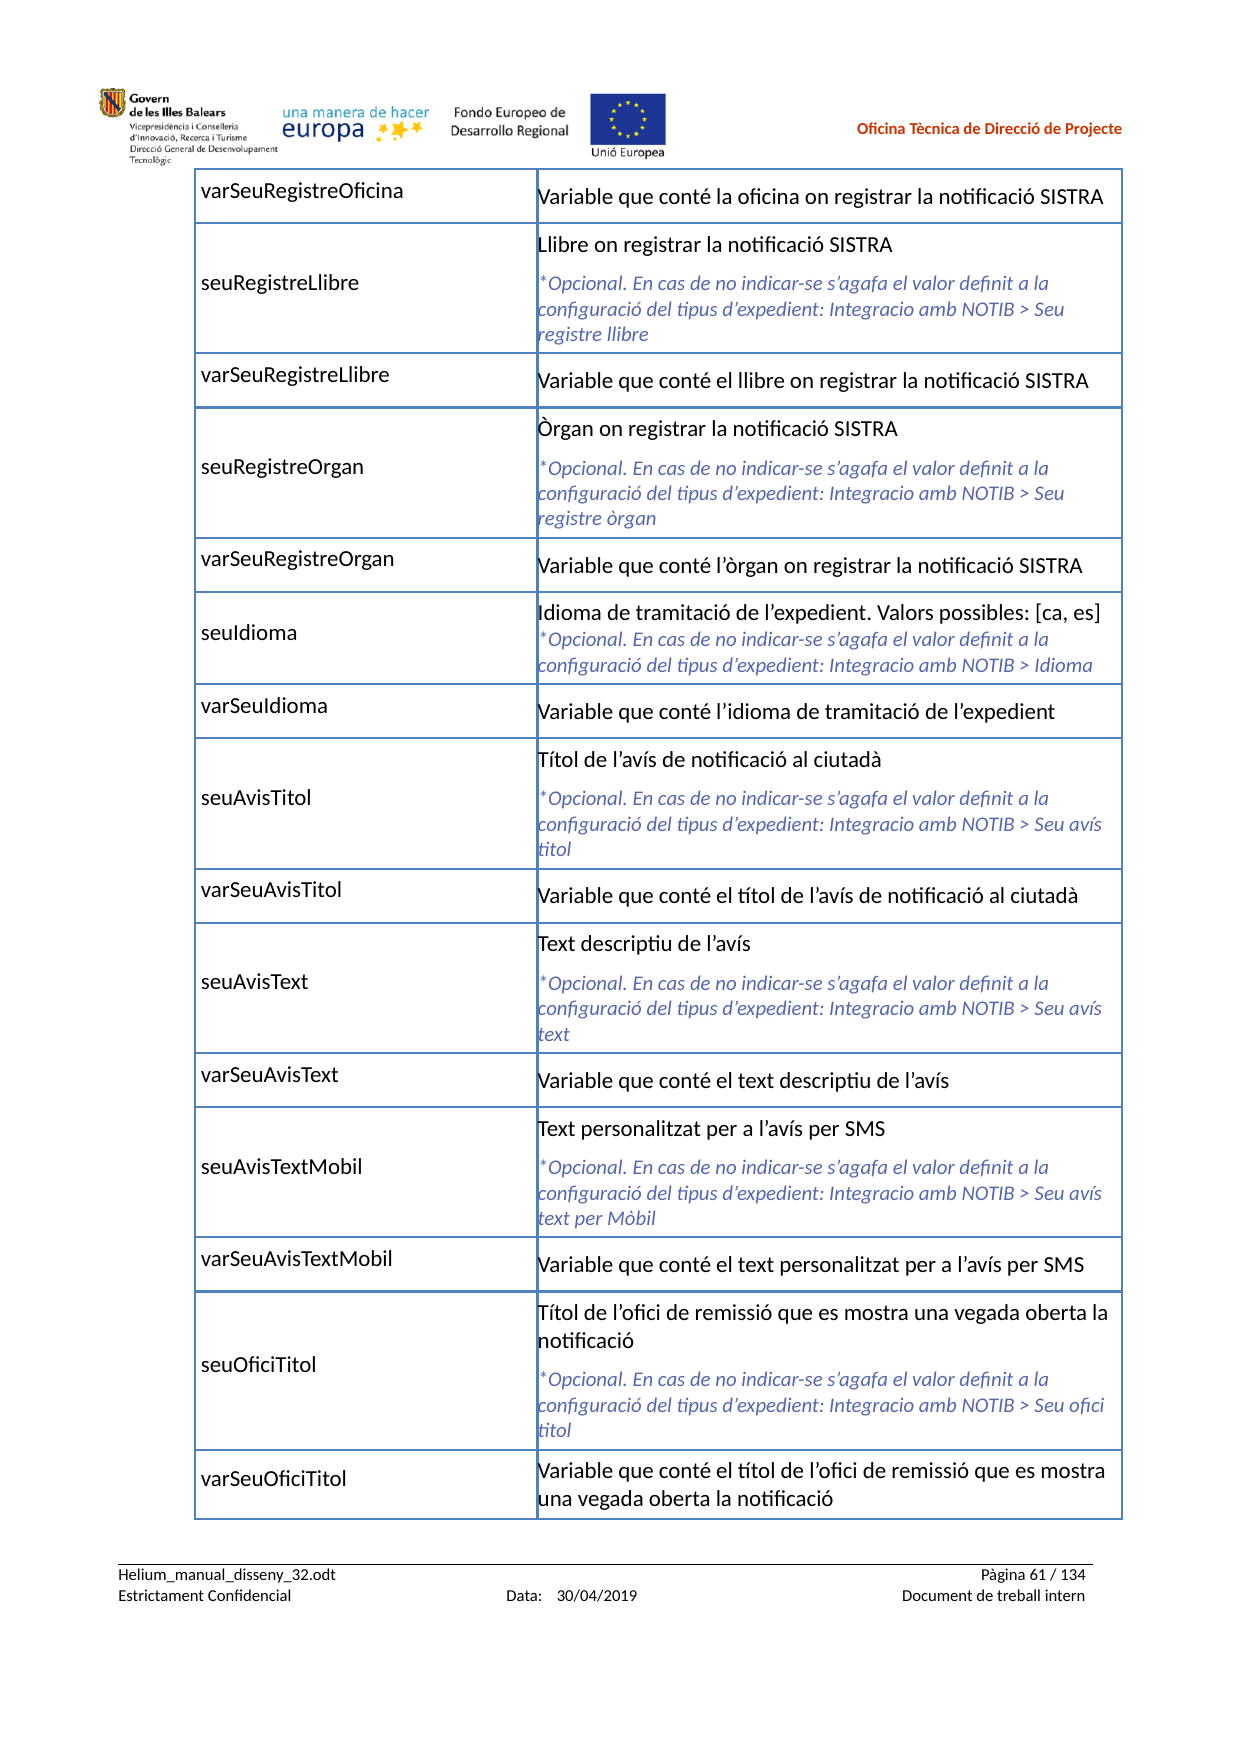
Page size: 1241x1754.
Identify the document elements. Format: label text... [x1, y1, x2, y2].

table_cell seuRegistreLlibre [196, 224, 536, 352]
table_cell varSeuOficiTitol [196, 1451, 536, 1518]
table_cell Idioma de tramitació de l’expedient. Valors possibles: [ca, es] *Opcional. En cas de no indicar-se s’agafa el valor definit a la configuració del tipus d’expedient: Integracio amb NOTIB > Idioma [539, 593, 1121, 683]
table_cell varSeuAvisTextMobil [196, 1238, 536, 1290]
table_cell varSeuIdioma [196, 685, 536, 737]
table_cell varSeuRegistreOficina [196, 170, 536, 222]
table_cell Variable que conté l’idioma de tramitació de l’expedient [539, 685, 1121, 737]
table_cell seuAvisTitol [196, 739, 536, 867]
table_cell Variable que conté el títol de l’avís de notificació al ciutadà [539, 870, 1121, 922]
table_cell Variable que conté el text personalitzat per a l’avís per SMS [539, 1238, 1121, 1290]
table_cell Títol de l’avís de notificació al ciutadà *Opcional. En cas de no indicar-se s’agafa el valor definit a la configuració del tipus d’expedient: Integracio amb NOTIB > Seu avís titol [539, 739, 1121, 867]
table_cell Variable que conté el text descriptiu de l’avís [539, 1054, 1121, 1106]
table_cell Llibre on registrar la notificació SISTRA *Opcional. En cas de no indicar-se s’agafa el valor definit a la configuració del tipus d’expedient: Integracio amb NOTIB > Seu registre llibre [539, 224, 1121, 352]
table_cell Variable que conté l’òrgan on registrar la notificació SISTRA [539, 539, 1121, 591]
table_cell Variable que conté la oficina on registrar la notificació SISTRA [539, 170, 1121, 222]
table_cell varSeuRegistreOrgan [196, 539, 536, 591]
table_cell Variable que conté el títol de l’ofici de remissió que es mostra una vegada oberta la notificació [539, 1451, 1121, 1518]
table_cell varSeuAvisText [196, 1054, 536, 1106]
table_cell Text descriptiu de l’avís *Opcional. En cas de no indicar-se s’agafa el valor definit a la configuració del tipus d’expedient: Integracio amb NOTIB > Seu avís text [539, 924, 1121, 1052]
table_cell Òrgan on registrar la notificació SISTRA *Opcional. En cas de no indicar-se s’agafa el valor definit a la configuració del tipus d’expedient: Integracio amb NOTIB > Seu registre òrgan [539, 409, 1121, 537]
table_cell seuAvisText [196, 924, 536, 1052]
table_cell seuRegistreOrgan [196, 409, 536, 537]
table_cell Variable que conté el llibre on registrar la notificació SISTRA [539, 354, 1121, 406]
table_cell varSeuRegistreLlibre [196, 354, 536, 406]
picture [99, 87, 668, 166]
table_cell seuIdioma [196, 593, 536, 683]
table_cell Títol de l’ofici de remissió que es mostra una vegada oberta la notificació *Opcional. En cas de no indicar-se s’agafa el valor definit a la configuració del tipus d’expedient: Integracio amb NOTIB > Seu ofici titol [539, 1293, 1121, 1449]
table_cell Text personalitzat per a l’avís per SMS *Opcional. En cas de no indicar-se s’agafa el valor definit a la configuració del tipus d’expedient: Integracio amb NOTIB > Seu avís text per Mòbil [539, 1108, 1121, 1236]
table_cell seuOficiTitol [196, 1293, 536, 1449]
table_cell varSeuAvisTitol [196, 870, 536, 922]
table_cell seuAvisTextMobil [196, 1108, 536, 1236]
